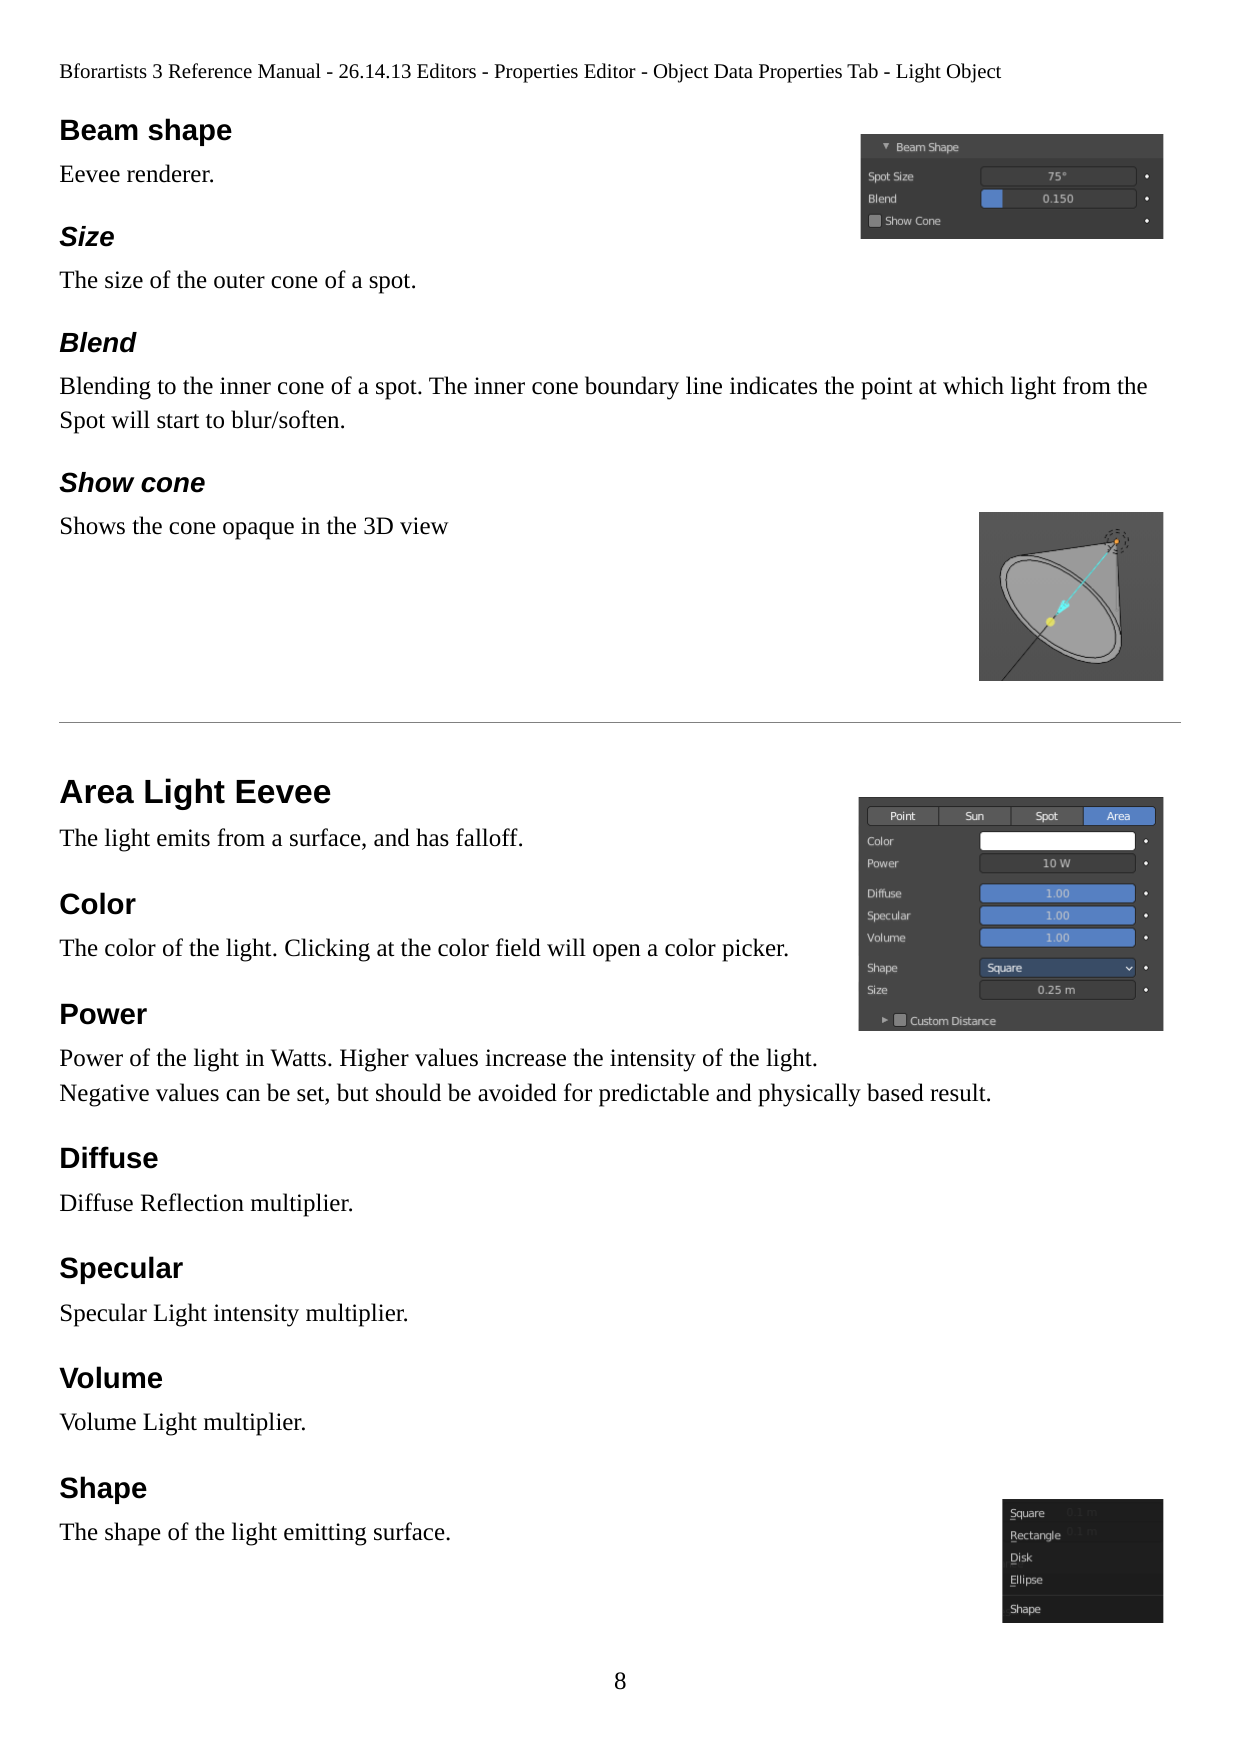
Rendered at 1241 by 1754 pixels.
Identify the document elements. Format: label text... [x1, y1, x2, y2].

subtitle Blend [59, 326, 1181, 358]
text Specular Light intensity multiplier. [59, 1298, 1181, 1326]
text Eevee renderer. [59, 159, 860, 188]
picture [979, 512, 1164, 681]
subtitle Color [59, 887, 858, 921]
text Blending to the inner cone of a spot. The inner cone boundary line indicates the point at which light from the Spot will start to blur/soften. [59, 371, 1181, 434]
text Shows the cone opaque in the 3D view [59, 511, 1181, 540]
text Power of the light in Watts. Higher values increase the intensity of the light. Negative values can be set, but should be avoided for predictable and physically based result. [59, 1043, 1181, 1107]
subtitle [1164, 887, 1181, 921]
picture [858, 797, 1164, 1031]
picture [1002, 1499, 1164, 1623]
text Diffuse Reflection multiplier. [59, 1188, 1181, 1216]
text The light emits from a surface, and has falloff. [59, 823, 858, 852]
text The size of the outer cone of a spot. [59, 265, 1181, 293]
subtitle Power [59, 997, 858, 1031]
text [1164, 159, 1181, 188]
text The shape of the light emitting surface. [59, 1517, 1002, 1546]
picture [860, 134, 1164, 239]
text The color of the light. Clicking at the color field will open a color picker. [59, 933, 858, 962]
text Volume Light multiplier. [59, 1407, 1181, 1436]
subtitle [1164, 997, 1181, 1031]
subtitle Beam shape [59, 113, 1181, 146]
subtitle Size [59, 220, 1181, 252]
subtitle Shape [59, 1471, 1181, 1505]
subtitle Diffuse [59, 1141, 1181, 1175]
subtitle Show cone [59, 467, 1181, 499]
subtitle Volume [59, 1361, 1181, 1395]
subtitle Area Light Eevee [59, 772, 1181, 811]
subtitle Specular [59, 1251, 1181, 1285]
